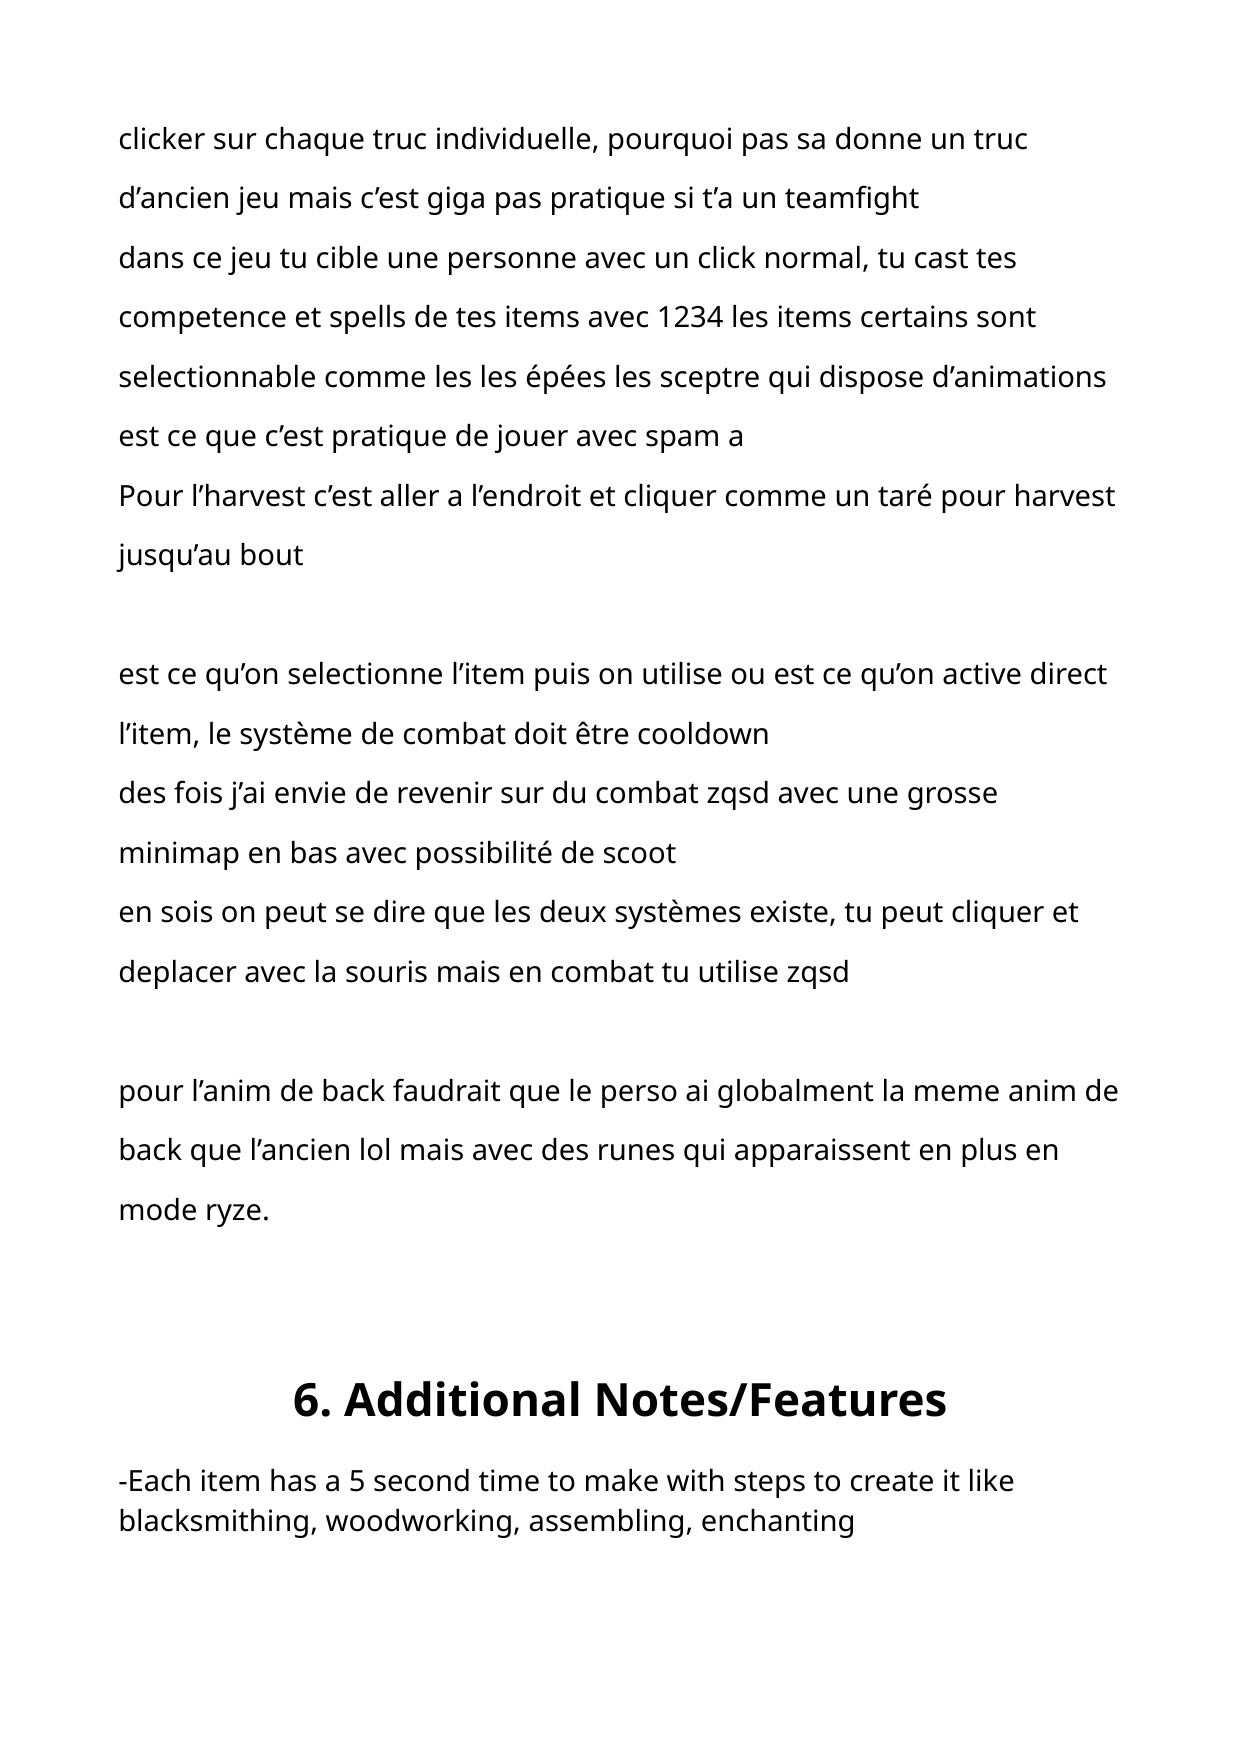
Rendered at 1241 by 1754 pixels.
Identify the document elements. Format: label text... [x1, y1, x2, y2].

text clicker sur chaque truc individuelle, pourquoi pas sa donne un truc d’ancien jeu mais c’est giga pas pratique si t’a un teamfight [118, 118, 1122, 217]
text est ce que c’est pratique de jouer avec spam a [118, 416, 1122, 455]
text Pour l’harvest c’est aller a l’endroit et cliquer comme un taré pour harvest jusqu’au bout [118, 475, 1122, 574]
text des fois j’ai envie de revenir sur du combat zqsd avec une grosse minimap en bas avec possibilité de scoot [118, 772, 1122, 872]
text pour l’anim de back faudrait que le perso ai globalment la meme anim de back que l’ancien lol mais avec des runes qui apparaissent en plus en mode ryze. [118, 1070, 1122, 1228]
text en sois on peut se dire que les deux systèmes existe, tu peut cliquer et deplacer avec la souris mais en combat tu utilise zqsd [118, 891, 1122, 991]
text 6. Additional Notes/Features [118, 1367, 1122, 1429]
text est ce qu’on selectionne l’item puis on utilise ou est ce qu’on active direct l’item, le système de combat doit être cooldown [118, 653, 1122, 753]
text -Each item has a 5 second time to make with steps to create it like blacksmithing, woodworking, assembling, enchanting [118, 1461, 1122, 1540]
text dans ce jeu tu cible une personne avec un click normal, tu cast tes competence et spells de tes items avec 1234 les items certains sont selectionnable comme les les épées les sceptre qui dispose d’animations [118, 237, 1122, 396]
